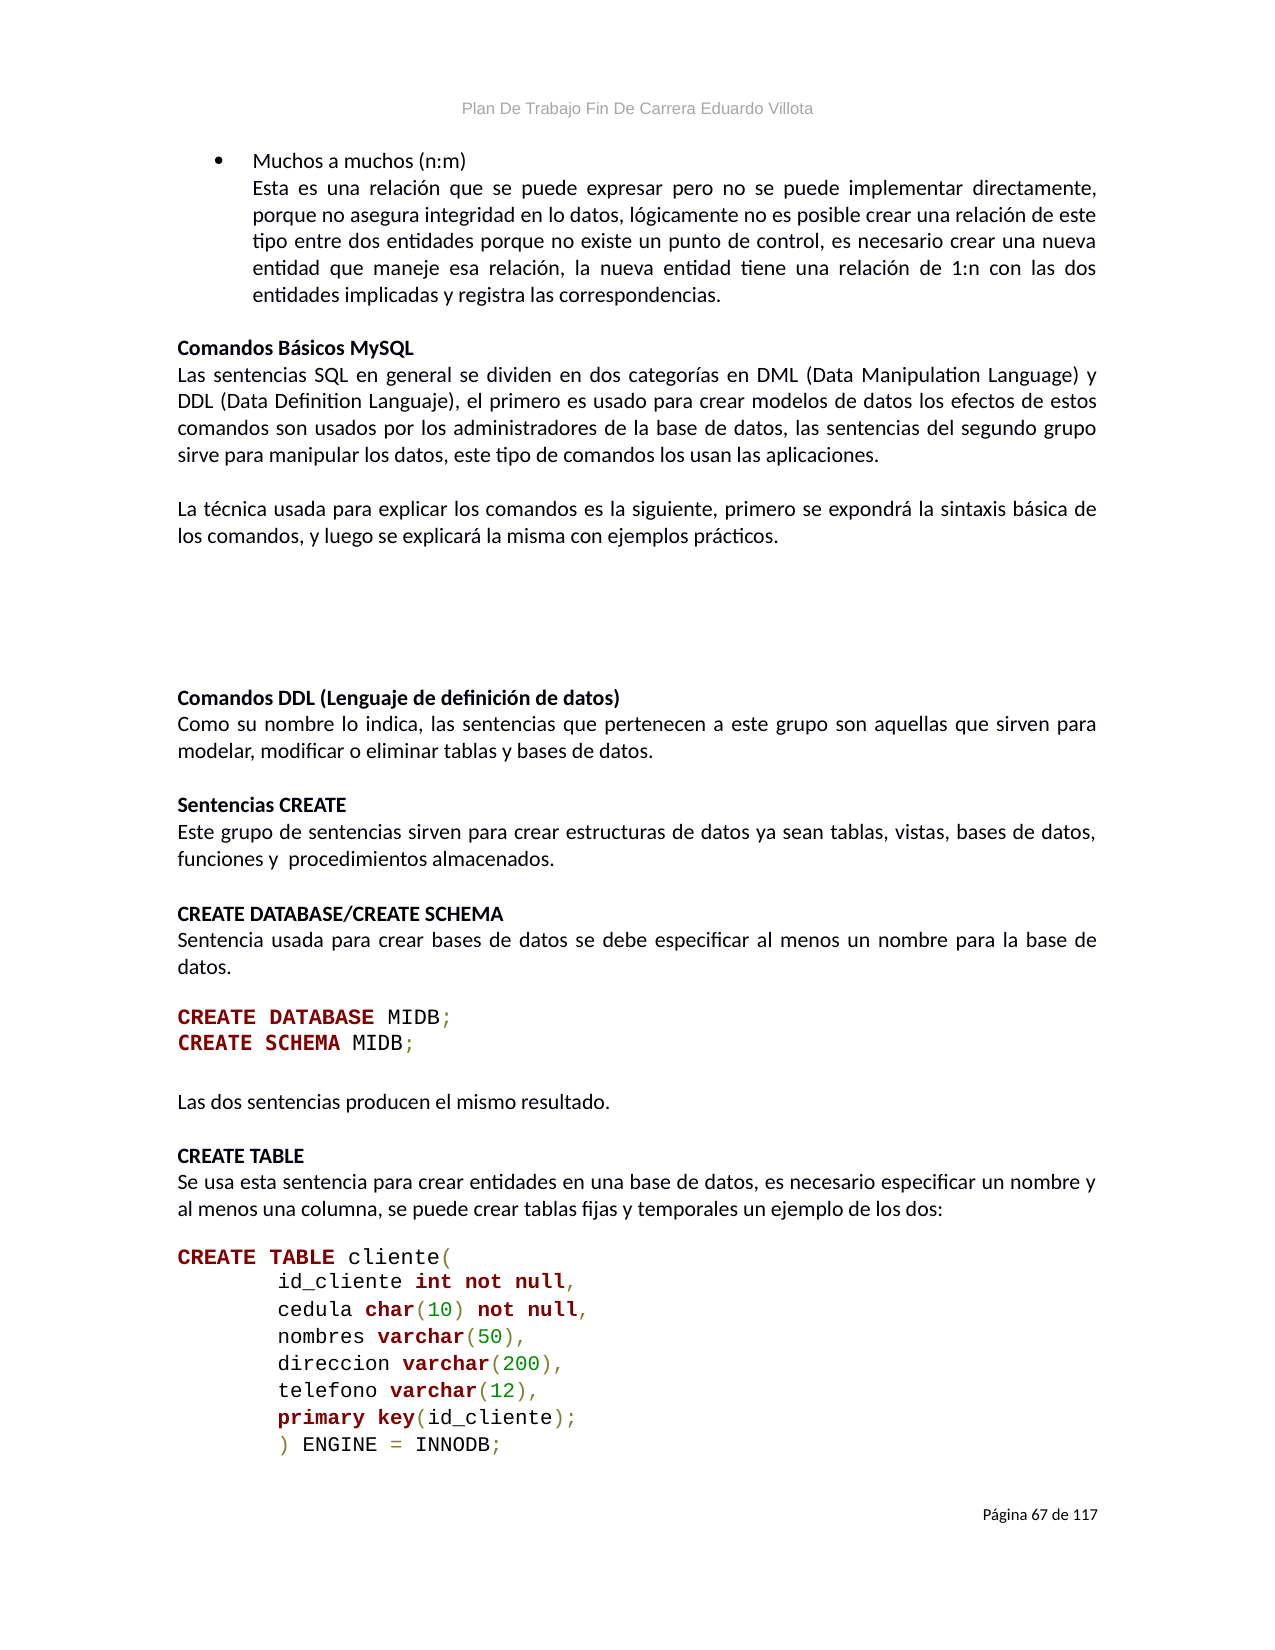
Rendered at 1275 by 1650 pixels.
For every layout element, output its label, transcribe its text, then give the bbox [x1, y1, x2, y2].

text CREATE DATABASE MIDB; [177, 1006, 1098, 1031]
text Sentencia usada para crear bases de datos se debe especificar al menos un nombre para la base de datos. [177, 926, 1098, 980]
text Comandos Básicos MySQL [177, 334, 1098, 361]
text Comandos DDL (Lenguaje de definición de datos) [177, 684, 1098, 710]
text id_cliente int not null, [177, 1271, 1098, 1295]
text direccion varchar(200), [177, 1353, 1098, 1377]
list Esta es una relación que se puede expresar pero no se puede implementar directamente, porque no asegura integridad en lo datos, lógicamente no es posible crear una relación de este tipo entre dos entidades porque no existe un punto de control, es necesario crear una nueva entidad que maneje esa relación, la nueva entidad tiene una relación de 1:n con las dos entidades implicadas y registra las correspondencias. [252, 174, 1098, 308]
text CREATE DATABASE/CREATE SCHEMA [177, 900, 1098, 926]
text telefono varchar(12), [177, 1380, 1098, 1404]
text Las sentencias SQL en general se dividen en dos categorías en DML (Data Manipulation Language) y DDL (Data Definition Languaje), el primero es usado para crear modelos de datos los efectos de estos comandos son usados por los administradores de la base de datos, las sentencias del segundo grupo sirve para manipular los datos, este tipo de comandos los usan las aplicaciones. [177, 361, 1098, 468]
list Muchos a muchos (n:m) [215, 148, 1098, 174]
text primary key(id_cliente); [177, 1407, 1098, 1431]
text CREATE TABLE cliente( [177, 1247, 1098, 1271]
text ) ENGINE = INNODB; [177, 1434, 1098, 1458]
text La técnica usada para explicar los comandos es la siguiente, primero se expondrá la sintaxis básica de los comandos, y luego se explicará la misma con ejemplos prácticos. [177, 496, 1098, 549]
text Se usa esta sentencia para crear entidades en una base de datos, es necesario especificar un nombre y al menos una columna, se puede crear tablas fijas y temporales un ejemplo de los dos: [177, 1168, 1098, 1222]
text CREATE TABLE [177, 1142, 1098, 1168]
text Sentencias CREATE [177, 792, 1098, 818]
text Este grupo de sentencias sirven para crear estructuras de datos ya sean tablas, vistas, bases de datos, funciones y procedimientos almacenados. [177, 818, 1098, 872]
text cedula char(10) not null, [177, 1298, 1098, 1322]
text CREATE SCHEMA MIDB; [177, 1031, 1098, 1055]
text nombres varchar(50), [177, 1326, 1098, 1349]
text Las dos sentencias producen el mismo resultado. [177, 1088, 1098, 1115]
text Como su nombre lo indica, las sentencias que pertenecen a este grupo son aquellas que sirven para modelar, modificar o eliminar tablas y bases de datos. [177, 710, 1098, 764]
